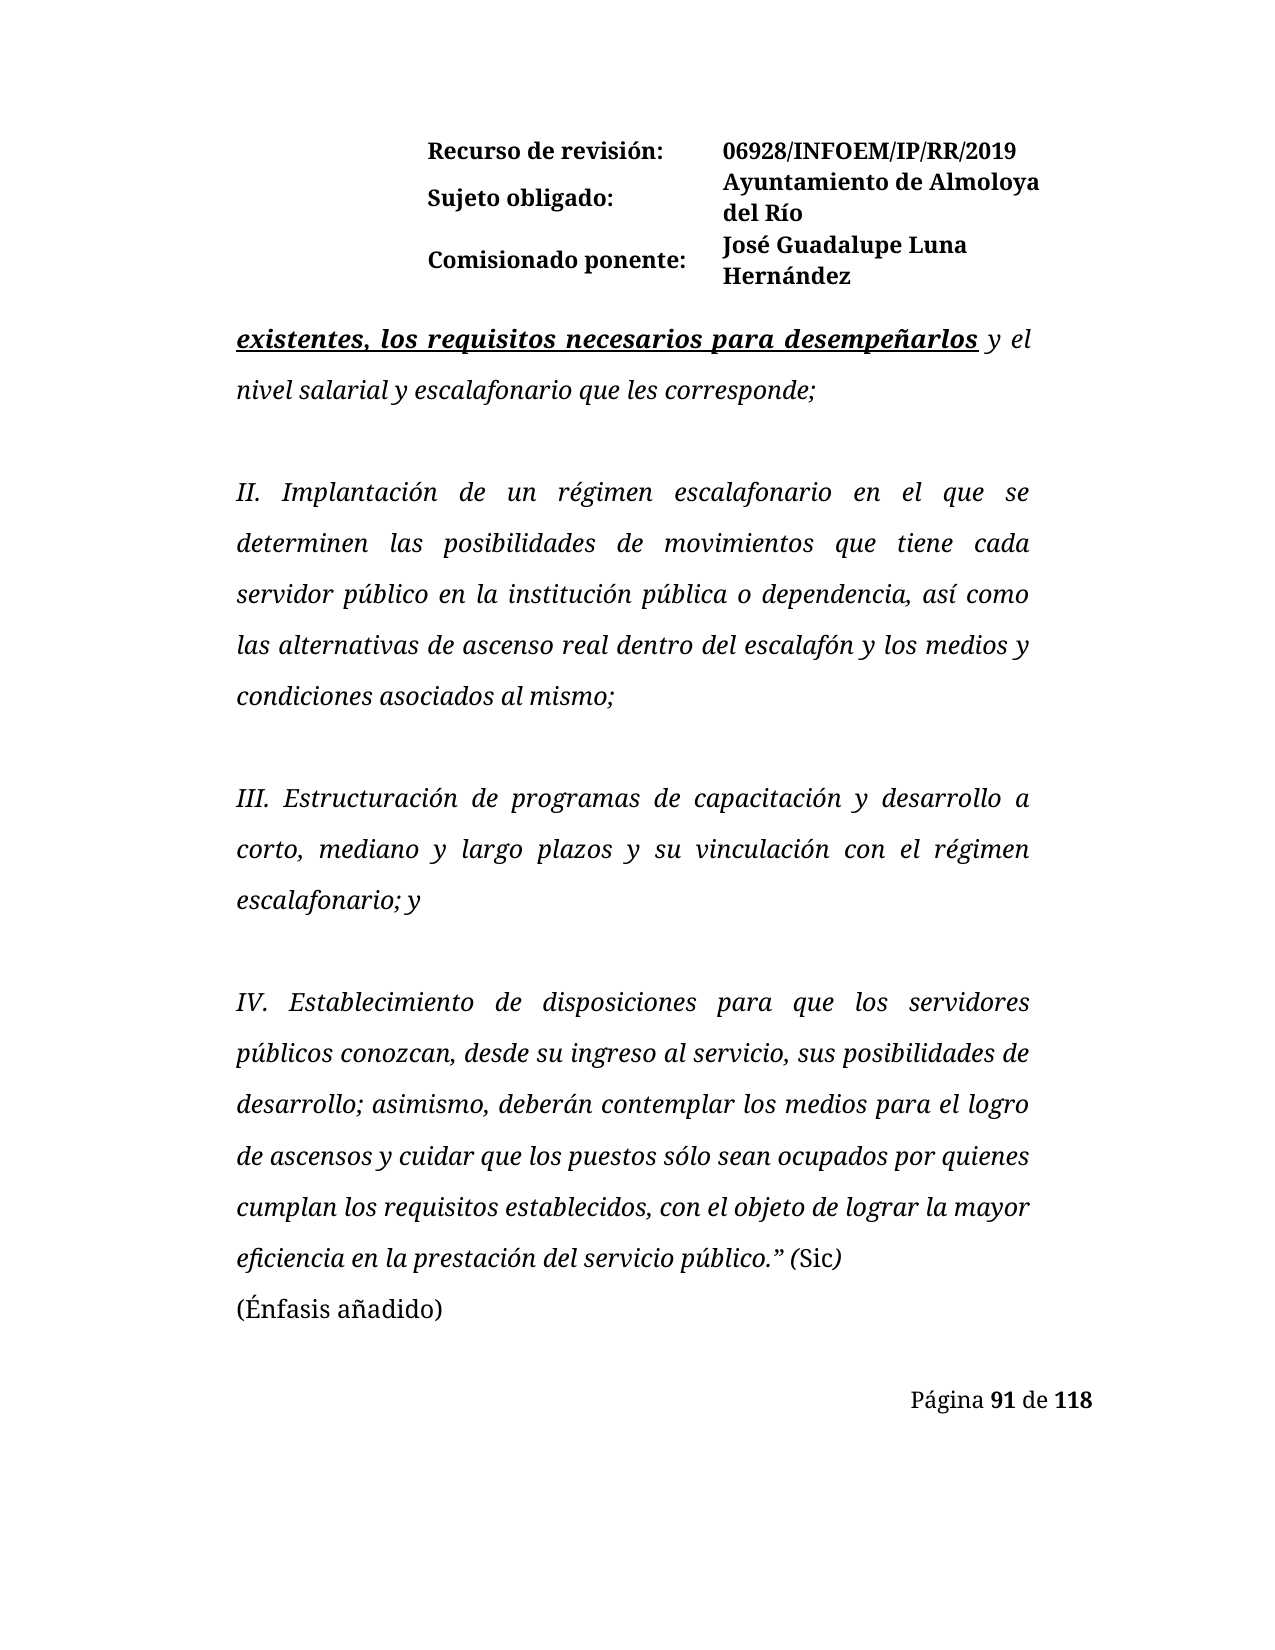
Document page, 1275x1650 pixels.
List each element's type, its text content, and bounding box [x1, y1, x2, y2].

list existentes, los requisitos necesarios para desempeñarlos y el nivel salarial y escalafonario que les corresponde; [236, 322, 1033, 407]
list IV. Establecimiento de disposiciones para que los servidores públicos conozcan, desde su ingreso al servicio, sus posibilidades de desarrollo; asimismo, deberán contemplar los medios para el logro de ascensos y cuidar que los puestos sólo sean ocupados por quienes cumplan los requisitos establecidos, con el objeto de lograr la mayor eficiencia en la prestación del servicio público.” (Sic) [236, 985, 1033, 1274]
list (Énfasis añadido) [236, 1291, 1033, 1325]
list III. Estructuración de programas de capacitación y desarrollo a corto, mediano y largo plazos y su vinculación con el régimen escalafonario; y [236, 781, 1033, 917]
list II. Implantación de un régimen escalafonario en el que se determinen las posibilidades de movimientos que tiene cada servidor público en la institución pública o dependencia, así como las alternativas de ascenso real dentro del escalafón y los medios y condiciones asociados al mismo; [236, 475, 1033, 713]
